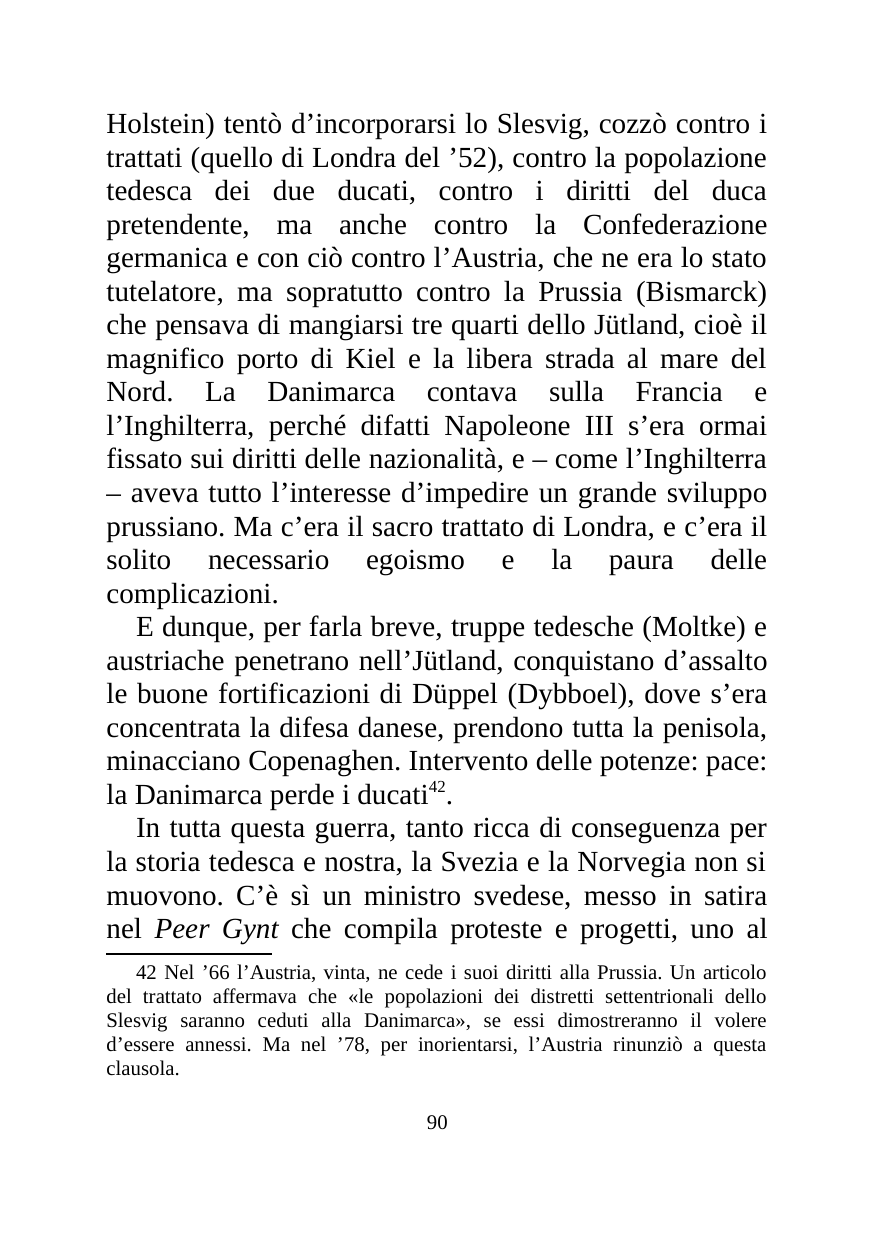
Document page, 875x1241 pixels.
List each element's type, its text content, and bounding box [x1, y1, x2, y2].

text Nel ’66 l’Austria, vinta, ne cede i suoi diritti alla Prussia. Un articolo del trattato affermava che «le popolazioni dei distretti settentrionali dello Slesvig saranno ceduti alla Danimarca», se essi dimostreranno il volere d’essere annessi. Ma nel ’78, per inorientarsi, l’Austria rinunziò a questa clausola. [106, 960, 768, 1080]
text In tutta questa guerra, tanto ricca di conseguenza per la storia tedesca e nostra, la Svezia e la Norvegia non si muovono. C’è sì un ministro svedese, messo in satira nel Peer Gynt che compila proteste e progetti, uno al [106, 811, 768, 945]
text E dunque, per farla breve, truppe tedesche (Moltke) e austriache penetrano nell’Jütland, conquistano d’assalto le buone fortificazioni di Düppel (Dybboel), dove s’era concentrata la difesa danese, prendono tutta la penisola, minacciano Copenaghen. Intervento delle potenze: pace: la Danimarca perde i ducati. [106, 609, 768, 811]
text Holstein) tentò d’incorporarsi lo Slesvig, cozzò contro i trattati (quello di Londra del ’52), contro la popolazione tedesca dei due ducati, contro i diritti del duca pretendente, ma anche contro la Confederazione germanica e con ciò contro l’Austria, che ne era lo stato tutelatore, ma sopratutto contro la Prussia (Bismarck) che pensava di mangiarsi tre quarti dello Jütland, cioè il magnifico porto di Kiel e la libera strada al mare del Nord. La Danimarca contava sulla Francia e l’Inghilterra, perché difatti Napoleone III s’era ormai fissato sui diritti delle nazionalità, e – come l’Inghilterra – aveva tutto l’interesse d’impedire un grande sviluppo prussiano. Ma c’era il sacro trattato di Londra, e c’era il solito necessario egoismo e la paura delle complicazioni. [106, 106, 768, 609]
